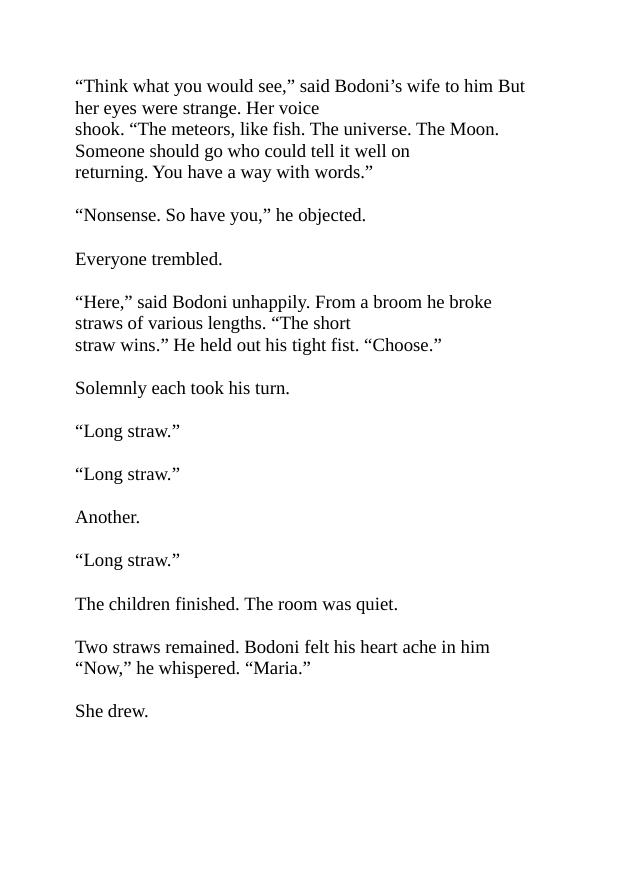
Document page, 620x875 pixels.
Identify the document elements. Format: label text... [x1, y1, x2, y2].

text “Think what you would see,” said Bodoni’s wife to him But her eyes were strange. Her voice shook. “The meteors, like fish. The universe. The Moon. Someone should go who could tell it well on returning. You have a way with words.” “Nonsense. So have you,” he objected. Everyone trembled. “Here,” said Bodoni unhappily. From a broom he broke straws of various lengths. “The short straw wins.” He held out his tight fist. “Choose.” Solemnly each took his turn. “Long straw.” “Long straw.” Another. “Long straw.” The children finished. The room was quiet. Two straws remained. Bodoni felt his heart ache in him “Now,” he whispered. “Maria.” She drew. [75, 75, 544, 743]
